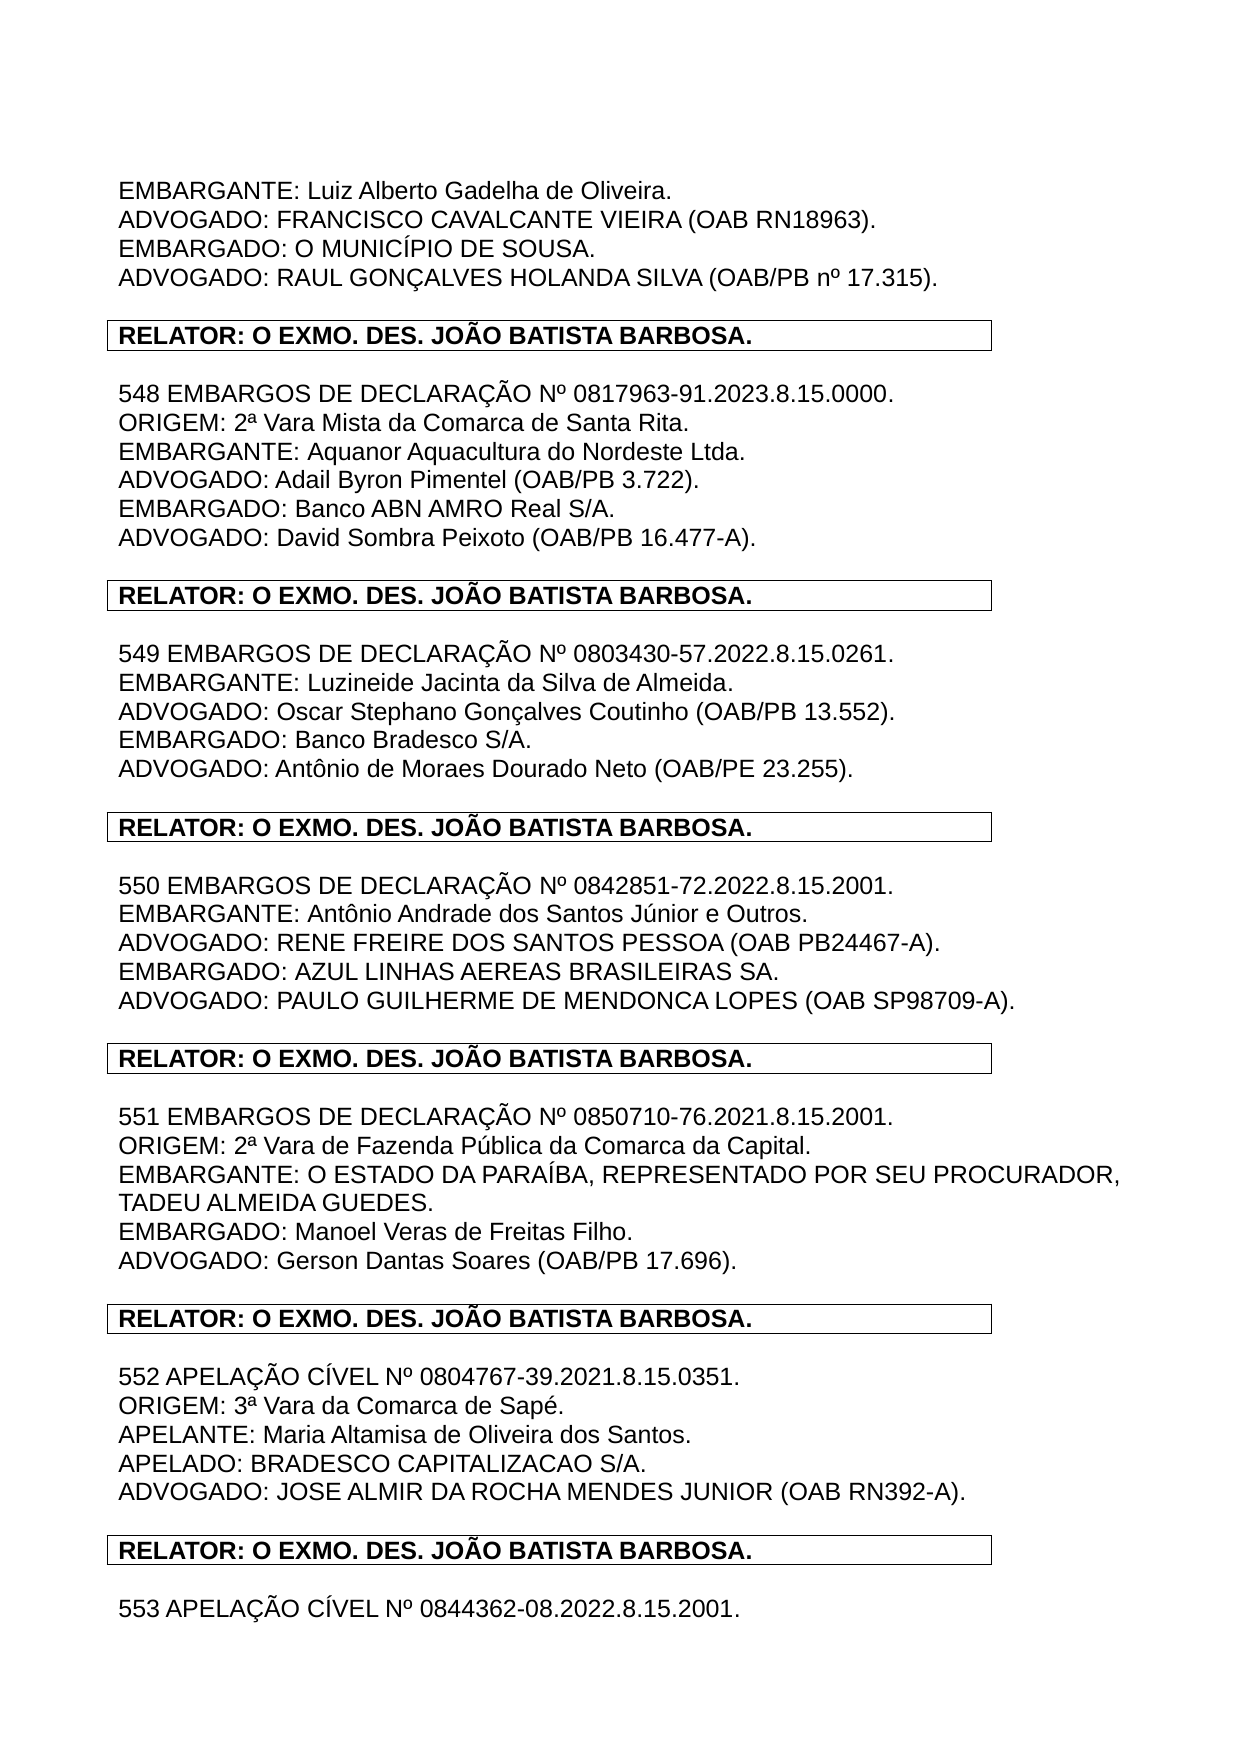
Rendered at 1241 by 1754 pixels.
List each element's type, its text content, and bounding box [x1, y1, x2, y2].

text EMBARGANTE: Luzineide Jacinta da Silva de Almeida. [118, 668, 1122, 697]
text ORIGEM: 2ª Vara de Fazenda Pública da Comarca da Capital. [118, 1131, 1122, 1160]
text 551 EMBARGOS DE DECLARAÇÃO Nº 0850710-76.2021.8.15.2001. [118, 1102, 1122, 1131]
table_header RELATOR: O EXMO. DES. JOÃO BATISTA BARBOSA. [108, 1044, 991, 1073]
text 548 EMBARGOS DE DECLARAÇÃO Nº 0817963-91.2023.8.15.0000. [118, 379, 1122, 408]
table_header RELATOR: O EXMO. DES. JOÃO BATISTA BARBOSA. [108, 581, 991, 610]
text APELADO: BRADESCO CAPITALIZACAO S/A. [118, 1449, 1122, 1477]
text ADVOGADO: FRANCISCO CAVALCANTE VIEIRA (OAB RN18963). [118, 205, 1122, 234]
table_header RELATOR: O EXMO. DES. JOÃO BATISTA BARBOSA. [108, 1305, 991, 1333]
text EMBARGADO: Banco Bradesco S/A. [118, 726, 1122, 754]
text ADVOGADO: David Sombra Peixoto (OAB/PB 16.477-A). [118, 523, 1122, 552]
text ORIGEM: 2ª Vara Mista da Comarca de Santa Rita. [118, 408, 1122, 437]
table_header RELATOR: O EXMO. DES. JOÃO BATISTA BARBOSA. [108, 1536, 991, 1564]
text 550 EMBARGOS DE DECLARAÇÃO Nº 0842851-72.2022.8.15.2001. [118, 871, 1122, 899]
text EMBARGANTE: O ESTADO DA PARAÍBA, REPRESENTADO POR SEU PROCURADOR, TADEU ALMEIDA GUEDES. [118, 1160, 1122, 1217]
text ADVOGADO: Adail Byron Pimentel (OAB/PB 3.722). [118, 465, 1122, 494]
text EMBARGANTE: Luiz Alberto Gadelha de Oliveira. [118, 176, 1122, 205]
text ADVOGADO: RAUL GONÇALVES HOLANDA SILVA (OAB/PB nº 17.315). [118, 263, 1122, 291]
text 552 APELAÇÃO CÍVEL Nº 0804767-39.2021.8.15.0351. [118, 1362, 1122, 1391]
text 549 EMBARGOS DE DECLARAÇÃO Nº 0803430-57.2022.8.15.0261. [118, 639, 1122, 668]
table_header RELATOR: O EXMO. DES. JOÃO BATISTA BARBOSA. [108, 321, 991, 349]
text 553 APELAÇÃO CÍVEL Nº 0844362-08.2022.8.15.2001. [118, 1594, 1122, 1623]
text ADVOGADO: Oscar Stephano Gonçalves Coutinho (OAB/PB 13.552). [118, 697, 1122, 726]
text EMBARGANTE: Aquanor Aquacultura do Nordeste Ltda. [118, 437, 1122, 465]
text ORIGEM: 3ª Vara da Comarca de Sapé. [118, 1391, 1122, 1420]
text EMBARGADO: Banco ABN AMRO Real S/A. [118, 494, 1122, 523]
text ADVOGADO: Antônio de Moraes Dourado Neto (OAB/PE 23.255). [118, 754, 1122, 783]
text EMBARGANTE: Antônio Andrade dos Santos Júnior e Outros. [118, 899, 1122, 928]
text EMBARGADO: O MUNICÍPIO DE SOUSA. [118, 234, 1122, 263]
text ADVOGADO: JOSE ALMIR DA ROCHA MENDES JUNIOR (OAB RN392-A). [118, 1477, 1122, 1506]
table_header RELATOR: O EXMO. DES. JOÃO BATISTA BARBOSA. [108, 813, 991, 841]
text EMBARGADO: AZUL LINHAS AEREAS BRASILEIRAS SA. [118, 957, 1122, 986]
text EMBARGADO: Manoel Veras de Freitas Filho. [118, 1217, 1122, 1246]
text ADVOGADO: PAULO GUILHERME DE MENDONCA LOPES (OAB SP98709-A). [118, 986, 1122, 1014]
text ADVOGADO: Gerson Dantas Soares (OAB/PB 17.696). [118, 1246, 1122, 1275]
text ADVOGADO: RENE FREIRE DOS SANTOS PESSOA (OAB PB24467-A). [118, 928, 1122, 957]
text APELANTE: Maria Altamisa de Oliveira dos Santos. [118, 1420, 1122, 1449]
